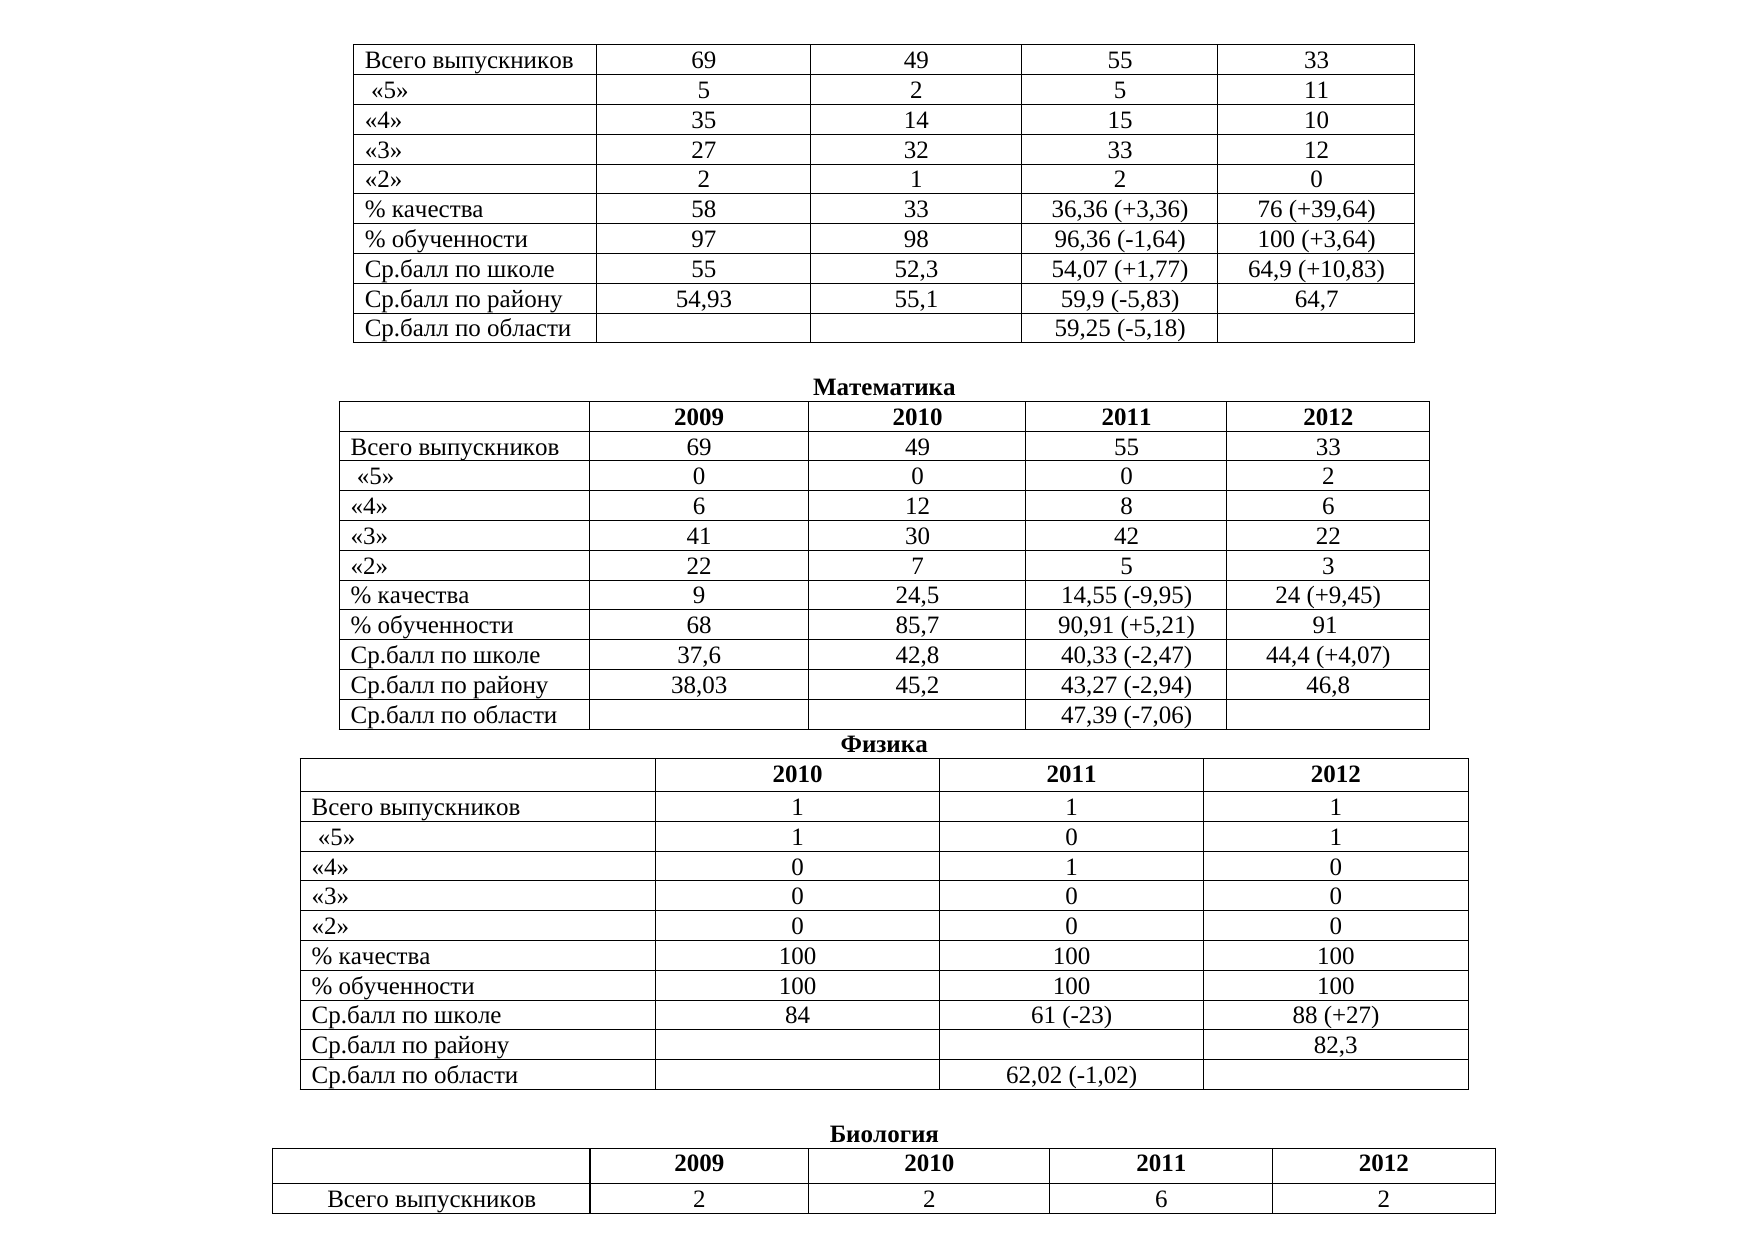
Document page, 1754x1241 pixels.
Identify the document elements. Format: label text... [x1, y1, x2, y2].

table_cell 6 [1227, 491, 1429, 520]
table_header 2010 [809, 402, 1025, 431]
table_cell 1 [940, 792, 1203, 821]
table_cell 42,8 [809, 640, 1025, 669]
table_cell 0 [1218, 165, 1414, 193]
table_cell 49 [811, 45, 1021, 74]
table_cell [590, 700, 808, 728]
table_cell «3» [340, 521, 589, 550]
table_cell 35 [597, 105, 810, 134]
table_cell 68 [590, 610, 808, 639]
table_cell 45,2 [809, 670, 1025, 699]
table_cell 0 [656, 911, 939, 940]
table_cell Ср.балл по школе [354, 254, 596, 283]
table_cell 52,3 [811, 254, 1021, 283]
table_cell [597, 314, 810, 342]
table_cell 0 [590, 461, 808, 490]
table_cell 54,07 (+1,77) [1022, 254, 1217, 283]
text Биология [118, 1119, 1650, 1147]
table_cell 55 [1022, 45, 1217, 74]
text Математика [118, 372, 1650, 401]
table_cell 64,9 (+10,83) [1218, 254, 1414, 283]
table_cell Всего выпускников [301, 792, 655, 821]
table_cell 2 [1022, 165, 1217, 193]
table_cell 0 [940, 911, 1203, 940]
table_header [301, 759, 655, 791]
table_cell «3» [301, 881, 655, 910]
table_cell 38,03 [590, 670, 808, 699]
table_cell 0 [1204, 881, 1468, 910]
table_cell 82,3 [1204, 1030, 1468, 1059]
table_cell 69 [597, 45, 810, 74]
table_cell 1 [656, 822, 939, 851]
text Физика [118, 729, 1650, 758]
table_cell 90,91 (+5,21) [1026, 610, 1226, 639]
table_header 2010 [809, 1149, 1049, 1183]
table_cell Ср.балл по школе [301, 1001, 655, 1029]
table_cell 100 [656, 971, 939, 999]
table_cell [656, 1060, 939, 1089]
table_cell Ср.балл по району [340, 670, 589, 699]
table_cell 22 [590, 551, 808, 579]
table_cell % качества [354, 194, 596, 223]
table_cell 6 [1050, 1184, 1272, 1213]
table_cell % обученности [354, 224, 596, 253]
table_cell 0 [940, 881, 1203, 910]
table_header 2011 [1050, 1149, 1272, 1183]
table_cell Ср.балл по школе [340, 640, 589, 669]
table_cell [1218, 314, 1414, 342]
table_cell «5» [301, 822, 655, 851]
table_cell [811, 314, 1021, 342]
table_header 2012 [1227, 402, 1429, 431]
table_cell 2 [1273, 1184, 1495, 1213]
table_cell 100 (+3,64) [1218, 224, 1414, 253]
table_cell 55,1 [811, 284, 1021, 312]
table_cell 100 [656, 941, 939, 970]
table_cell 0 [656, 881, 939, 910]
table_cell Ср.балл по району [354, 284, 596, 312]
table_cell [809, 700, 1025, 728]
table_cell 24 (+9,45) [1227, 581, 1429, 609]
table_cell Ср.балл по области [301, 1060, 655, 1089]
table_cell 43,27 (-2,94) [1026, 670, 1226, 699]
table_cell 59,25 (-5,18) [1022, 314, 1217, 342]
table_cell 5 [1026, 551, 1226, 579]
table_header [273, 1149, 589, 1183]
table_header 2012 [1204, 759, 1468, 791]
table_cell «2» [354, 165, 596, 193]
table_cell 55 [597, 254, 810, 283]
table_cell 1 [656, 792, 939, 821]
table_cell 0 [940, 822, 1203, 851]
table_cell 2 [591, 1184, 808, 1213]
table_cell 88 (+27) [1204, 1001, 1468, 1029]
table_cell 11 [1218, 75, 1414, 104]
table_header 2011 [940, 759, 1203, 791]
table_cell 91 [1227, 610, 1429, 639]
table_cell Всего выпускников [354, 45, 596, 74]
table_cell «3» [354, 135, 596, 163]
table_cell 5 [597, 75, 810, 104]
table_cell 100 [940, 941, 1203, 970]
table_cell 76 (+39,64) [1218, 194, 1414, 223]
table_cell Всего выпускников [273, 1184, 589, 1213]
table_cell 12 [809, 491, 1025, 520]
table_header 2010 [656, 759, 939, 791]
table_cell 54,93 [597, 284, 810, 312]
table_cell 9 [590, 581, 808, 609]
table_cell 2 [1227, 461, 1429, 490]
table_cell 15 [1022, 105, 1217, 134]
table_cell 3 [1227, 551, 1429, 579]
table_cell 100 [940, 971, 1203, 999]
table_cell % качества [340, 581, 589, 609]
table_cell 61 (-23) [940, 1001, 1203, 1029]
table_cell 2 [811, 75, 1021, 104]
table_cell Ср.балл по области [340, 700, 589, 728]
table_cell 100 [1204, 971, 1468, 999]
table_cell 1 [1204, 792, 1468, 821]
table_header 2011 [1026, 402, 1226, 431]
table_cell 40,33 (-2,47) [1026, 640, 1226, 669]
table_cell 59,9 (-5,83) [1022, 284, 1217, 312]
table_cell 0 [1204, 911, 1468, 940]
table_cell «4» [340, 491, 589, 520]
table_cell 27 [597, 135, 810, 163]
table_cell 24,5 [809, 581, 1025, 609]
table_cell % обученности [340, 610, 589, 639]
table_cell 32 [811, 135, 1021, 163]
table_cell 96,36 (-1,64) [1022, 224, 1217, 253]
table_cell 41 [590, 521, 808, 550]
table_cell 0 [1204, 852, 1468, 880]
table_cell [1204, 1060, 1468, 1089]
table_cell 7 [809, 551, 1025, 579]
table_cell 36,36 (+3,36) [1022, 194, 1217, 223]
table_cell Ср.балл по району [301, 1030, 655, 1059]
table_cell 62,02 (-1,02) [940, 1060, 1203, 1089]
table_cell 2 [809, 1184, 1049, 1213]
table_cell 30 [809, 521, 1025, 550]
table_cell 55 [1026, 432, 1226, 460]
table_cell 5 [1022, 75, 1217, 104]
table_cell 2 [597, 165, 810, 193]
table_cell 33 [1022, 135, 1217, 163]
table_header 2009 [591, 1149, 808, 1183]
table_cell 10 [1218, 105, 1414, 134]
table_header [340, 402, 589, 431]
table_cell 1 [811, 165, 1021, 193]
table_cell % обученности [301, 971, 655, 999]
table_cell 14,55 (-9,95) [1026, 581, 1226, 609]
table_cell 1 [940, 852, 1203, 880]
table_cell 42 [1026, 521, 1226, 550]
table_cell «4» [354, 105, 596, 134]
table_cell 100 [1204, 941, 1468, 970]
table_cell 49 [809, 432, 1025, 460]
table_cell 37,6 [590, 640, 808, 669]
table_cell «5» [354, 75, 596, 104]
table_cell [940, 1030, 1203, 1059]
table_cell 47,39 (-7,06) [1026, 700, 1226, 728]
table_cell 33 [1218, 45, 1414, 74]
table_cell 98 [811, 224, 1021, 253]
table_cell 64,7 [1218, 284, 1414, 312]
table_cell «2» [301, 911, 655, 940]
table_header 2009 [590, 402, 808, 431]
table_cell 85,7 [809, 610, 1025, 639]
table_cell 97 [597, 224, 810, 253]
table_cell 69 [590, 432, 808, 460]
table_cell 8 [1026, 491, 1226, 520]
table_cell 0 [1026, 461, 1226, 490]
table_cell 14 [811, 105, 1021, 134]
table_cell «5» [340, 461, 589, 490]
table_cell 0 [809, 461, 1025, 490]
table_header 2012 [1273, 1149, 1495, 1183]
table_cell [656, 1030, 939, 1059]
table_cell 1 [1204, 822, 1468, 851]
table_cell «2» [340, 551, 589, 579]
table_cell Ср.балл по области [354, 314, 596, 342]
table_cell % качества [301, 941, 655, 970]
table_cell «4» [301, 852, 655, 880]
table_cell 12 [1218, 135, 1414, 163]
table_cell 44,4 (+4,07) [1227, 640, 1429, 669]
table_cell Всего выпускников [340, 432, 589, 460]
table_cell 84 [656, 1001, 939, 1029]
table_cell 22 [1227, 521, 1429, 550]
table_cell 0 [656, 852, 939, 880]
table_cell 46,8 [1227, 670, 1429, 699]
table_cell 33 [1227, 432, 1429, 460]
table_cell 6 [590, 491, 808, 520]
table_cell 33 [811, 194, 1021, 223]
table_cell 58 [597, 194, 810, 223]
table_cell [1227, 700, 1429, 728]
